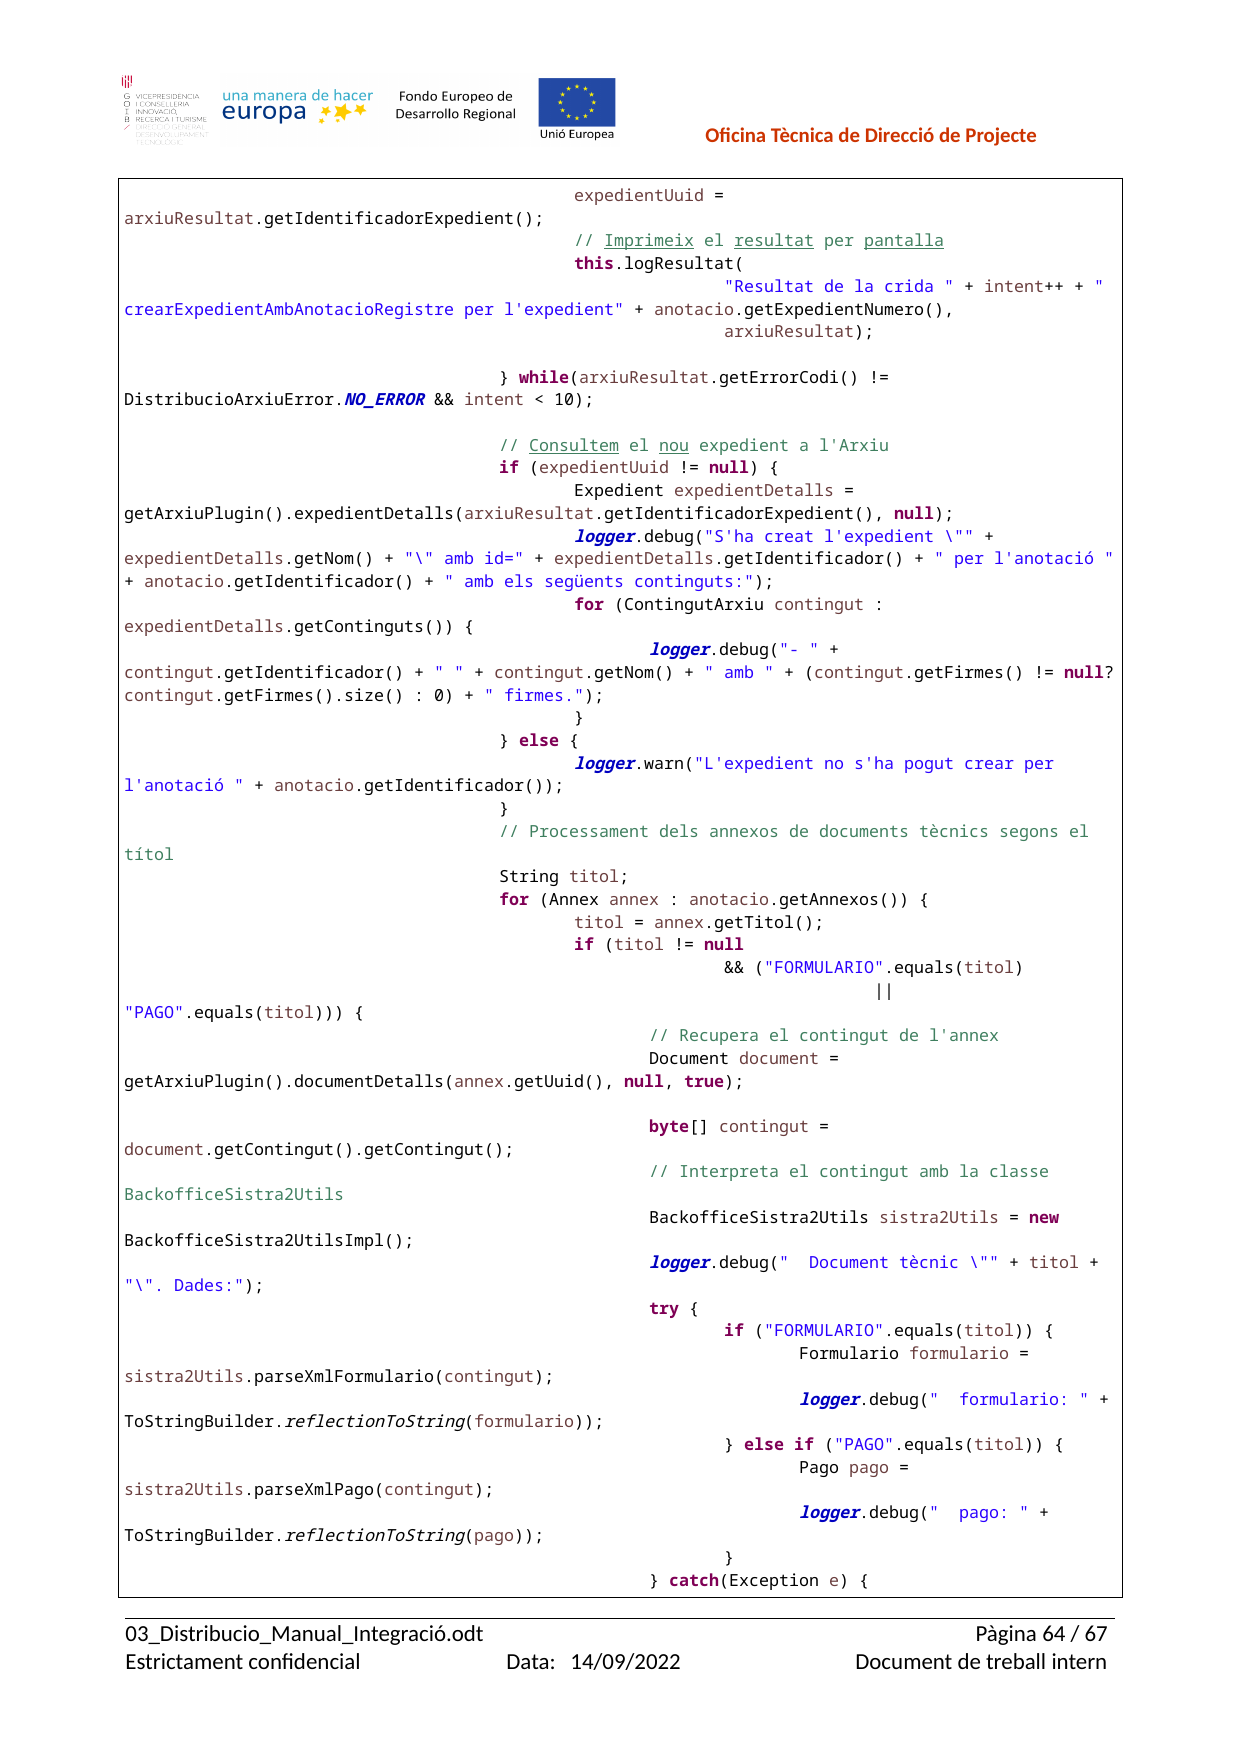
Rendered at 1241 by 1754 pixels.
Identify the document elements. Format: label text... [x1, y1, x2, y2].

picture [219, 73, 621, 147]
table_header expedientUuid = arxiuResultat.getIdentificadorExpedient(); // Imprimeix el resultat per pantalla this.logResultat( "Resultat de la crida " + intent++ + " crearExpedientAmbAnotacioRegistre per l'expedient" + anotacio.getExpedientNumero(), arxiuResultat); } while(arxiuResultat.getErrorCodi() != DistribucioArxiuError.NO_ERROR && intent < 10); // Consultem el nou expedient a l'Arxiu if (expedientUuid != null) { Expedient expedientDetalls = getArxiuPlugin().expedientDetalls(arxiuResultat.getIdentificadorExpedient(), null); logger.debug("S'ha creat l'expedient \"" + expedientDetalls.getNom() + "\" amb id=" + expedientDetalls.getIdentificador() + " per l'anotació " + anotacio.getIdentificador() + " amb els següents continguts:"); for (ContingutArxiu contingut : expedientDetalls.getContinguts()) { logger.debug("- " + contingut.getIdentificador() + " " + contingut.getNom() + " amb " + (contingut.getFirmes() != null? contingut.getFirmes().size() : 0) + " firmes."); } } else { logger.warn("L'expedient no s'ha pogut crear per l'anotació " + anotacio.getIdentificador()); } // Processament dels annexos de documents tècnics segons el títol String titol; for (Annex annex : anotacio.getAnnexos()) { titol = annex.getTitol(); if (titol != null && ("FORMULARIO".equals(titol) || "PAGO".equals(titol))) { // Recupera el contingut de l'annex Document document = getArxiuPlugin().documentDetalls(annex.getUuid(), null, true); byte[] contingut = document.getContingut().getContingut(); // Interpreta el contingut amb la classe BackofficeSistra2Utils BackofficeSistra2Utils sistra2Utils = new BackofficeSistra2UtilsImpl(); logger.debug(" Document tècnic \"" + titol + "\". Dades:"); try { if ("FORMULARIO".equals(titol)) { Formulario formulario = sistra2Utils.parseXmlFormulario(contingut); logger.debug(" formulario: " + ToStringBuilder.reflectionToString(formulario)); } else if ("PAGO".equals(titol)) { Pago pago = sistra2Utils.parseXmlPago(contingut); logger.debug(" pago: " + ToStringBuilder.reflectionToString(pago)); } } catch(Exception e) { [119, 179, 1122, 1597]
picture [118, 73, 213, 147]
